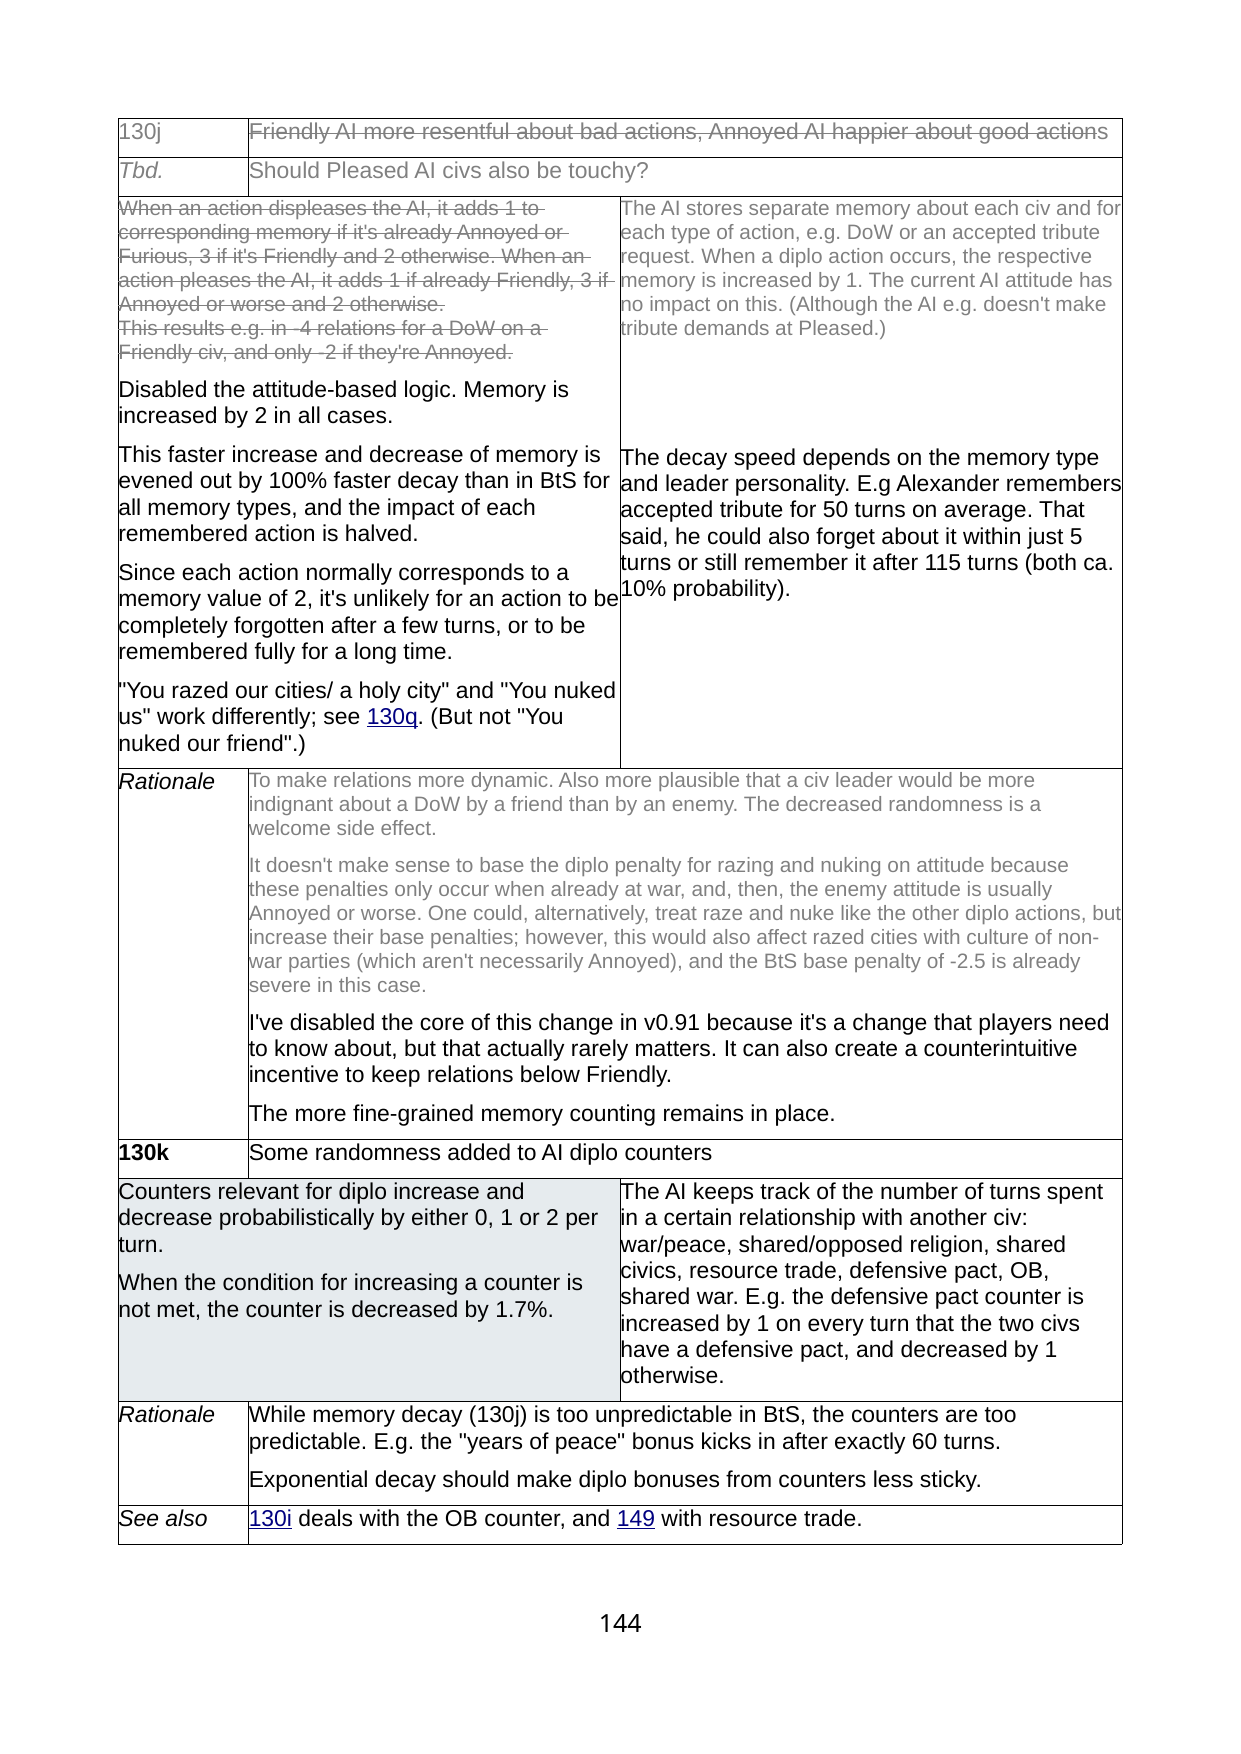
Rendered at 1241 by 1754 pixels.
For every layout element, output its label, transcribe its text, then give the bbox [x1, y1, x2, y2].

table_cell Friendly AI more resentful about bad actions, Annoyed AI happier about good actions [249, 119, 1122, 157]
table_cell The AI stores separate memory about each civ and for each type of action, e.g. DoW or an accepted tribute request. When a diplo action occurs, the respective memory is increased by 1. The current AI attitude has no impact on this. (Although the AI e.g. doesn't make tribute demands at Pleased.) The decay speed depends on the memory type and leader personality. E.g Alexander remembers accepted tribute for 50 turns on average. That said, he could also forget about it within just 5 turns or still remember it after 115 turns (both ca. 10% probability). [621, 197, 1122, 768]
table_cell While memory decay (130j) is too unpredictable in BtS, the counters are too predictable. E.g. the "years of peace" bonus kicks in after exactly 60 turns. Exponential decay should make diplo bonuses from counters less sticky. [249, 1402, 1122, 1505]
table_cell 130i deals with the OB counter, and 149 with resource trade. [249, 1506, 1122, 1544]
table_cell Some randomness added to AI diplo counters [249, 1140, 1122, 1178]
table_cell 130k [119, 1140, 248, 1178]
table_cell Tbd. [119, 158, 248, 196]
table_cell When an action displeases the AI, it adds 1 to corresponding memory if it's already Annoyed or Furious, 3 if it's Friendly and 2 otherwise. When an action pleases the AI, it adds 1 if already Friendly, 3 if Annoyed or worse and 2 otherwise. This results e.g. in -4 relations for a DoW on a Friendly civ, and only -2 if they're Annoyed. Disabled the attitude-based logic. Memory is increased by 2 in all cases. This faster increase and decrease of memory is evened out by 100% faster decay than in BtS for all memory types, and the impact of each remembered action is halved. Since each action normally corresponds to a memory value of 2, it's unlikely for an action to be completely forgotten after a few turns, or to be remembered fully for a long time. "You razed our cities/ a holy city" and "You nuked us" work differently; see 130q. (But not "You nuked our friend".) [119, 197, 620, 768]
table_cell To make relations more dynamic. Also more plausible that a civ leader would be more indignant about a DoW by a friend than by an enemy. The decreased randomness is a welcome side effect. It doesn't make sense to base the diplo penalty for razing and nuking on attitude because these penalties only occur when already at war, and, then, the enemy attitude is usually Annoyed or worse. One could, alternatively, treat raze and nuke like the other diplo actions, but increase their base penalties; however, this would also affect razed cities with culture of non-war parties (which aren't necessarily Annoyed), and the BtS base penalty of -2.5 is already severe in this case. I've disabled the core of this change in v0.91 because it's a change that players need to know about, but that actually rarely matters. It can also create a counterintuitive incentive to keep relations below Friendly. The more fine-grained memory counting remains in place. [249, 769, 1122, 1139]
table_cell Should Pleased AI civs also be touchy? [249, 158, 1122, 196]
table_cell Counters relevant for diplo increase and decrease probabilistically by either 0, 1 or 2 per turn. When the condition for increasing a counter is not met, the counter is decreased by 1.7%. [119, 1179, 620, 1401]
table_cell See also [119, 1506, 248, 1544]
table_cell The AI keeps track of the number of turns spent in a certain relationship with another civ: war/peace, shared/opposed religion, shared civics, resource trade, defensive pact, OB, shared war. E.g. the defensive pact counter is increased by 1 on every turn that the two civs have a defensive pact, and decreased by 1 otherwise. [621, 1179, 1122, 1401]
table_cell 130j [119, 119, 248, 157]
table_cell Rationale [119, 769, 248, 1139]
table_cell Rationale [119, 1402, 248, 1505]
